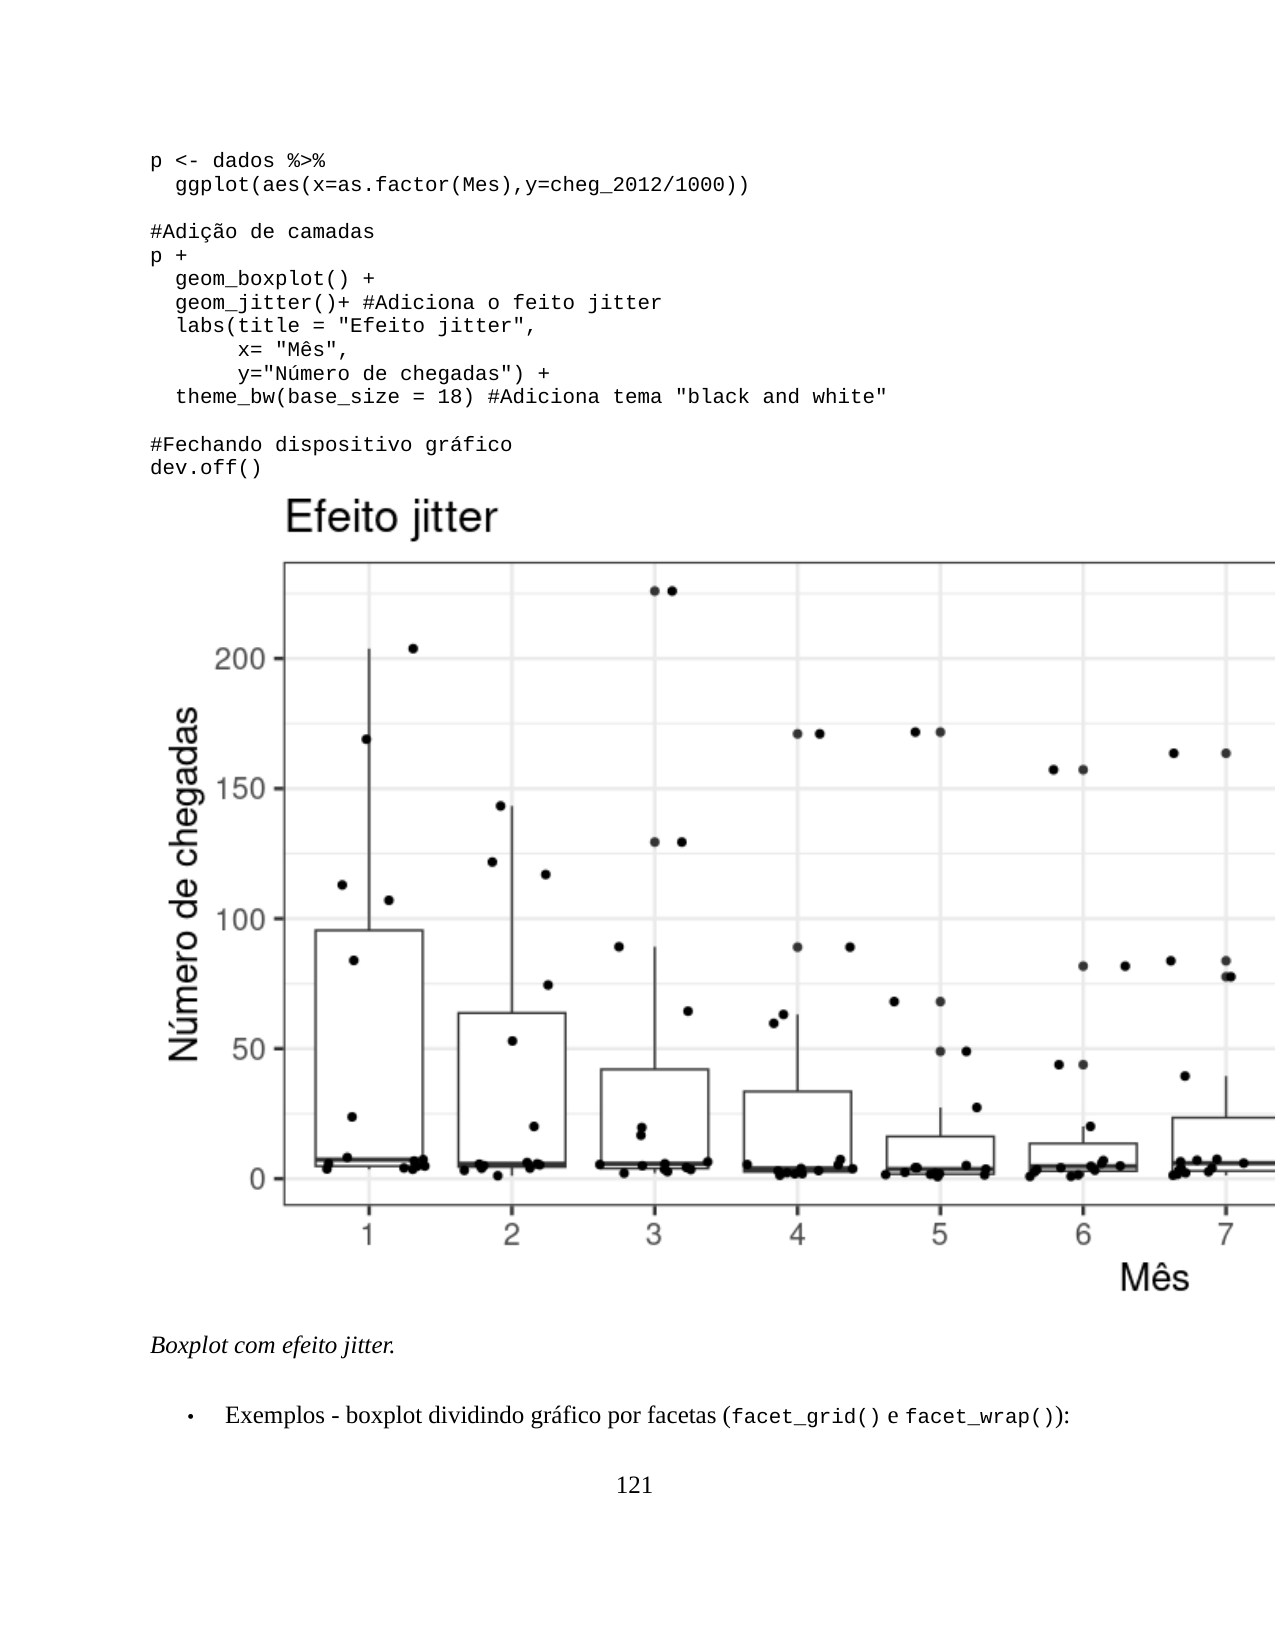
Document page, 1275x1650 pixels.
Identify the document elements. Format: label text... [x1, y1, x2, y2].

text ggplot(aes(x=as.factor(Mes),y=cheg_2012/1000)) [150, 174, 1125, 197]
text #Fechando dispositivo gráfico [150, 434, 1125, 457]
text x= "Mês", [150, 339, 1125, 363]
text p <- dados %>% [150, 150, 1125, 174]
text p + [150, 244, 1125, 268]
text geom_boxplot() + [150, 268, 1125, 292]
text labs(title = "Efeito jitter", [150, 316, 1125, 339]
text #Adição de camadas [150, 221, 1125, 244]
picture [150, 481, 1275, 1318]
text geom_jitter()+ #Adiciona o feito jitter [150, 292, 1125, 316]
text y="Número de chegadas") + [150, 363, 1125, 386]
text Boxplot com efeito jitter. [150, 1330, 1125, 1359]
text theme_bw(base_size = 18) #Adiciona tema "black and white" [150, 386, 1125, 410]
text dev.off() [150, 457, 1125, 481]
list Exemplos - boxplot dividindo gráfico por facetas (facet_grid() e facet_wrap()): [187, 1400, 1125, 1430]
